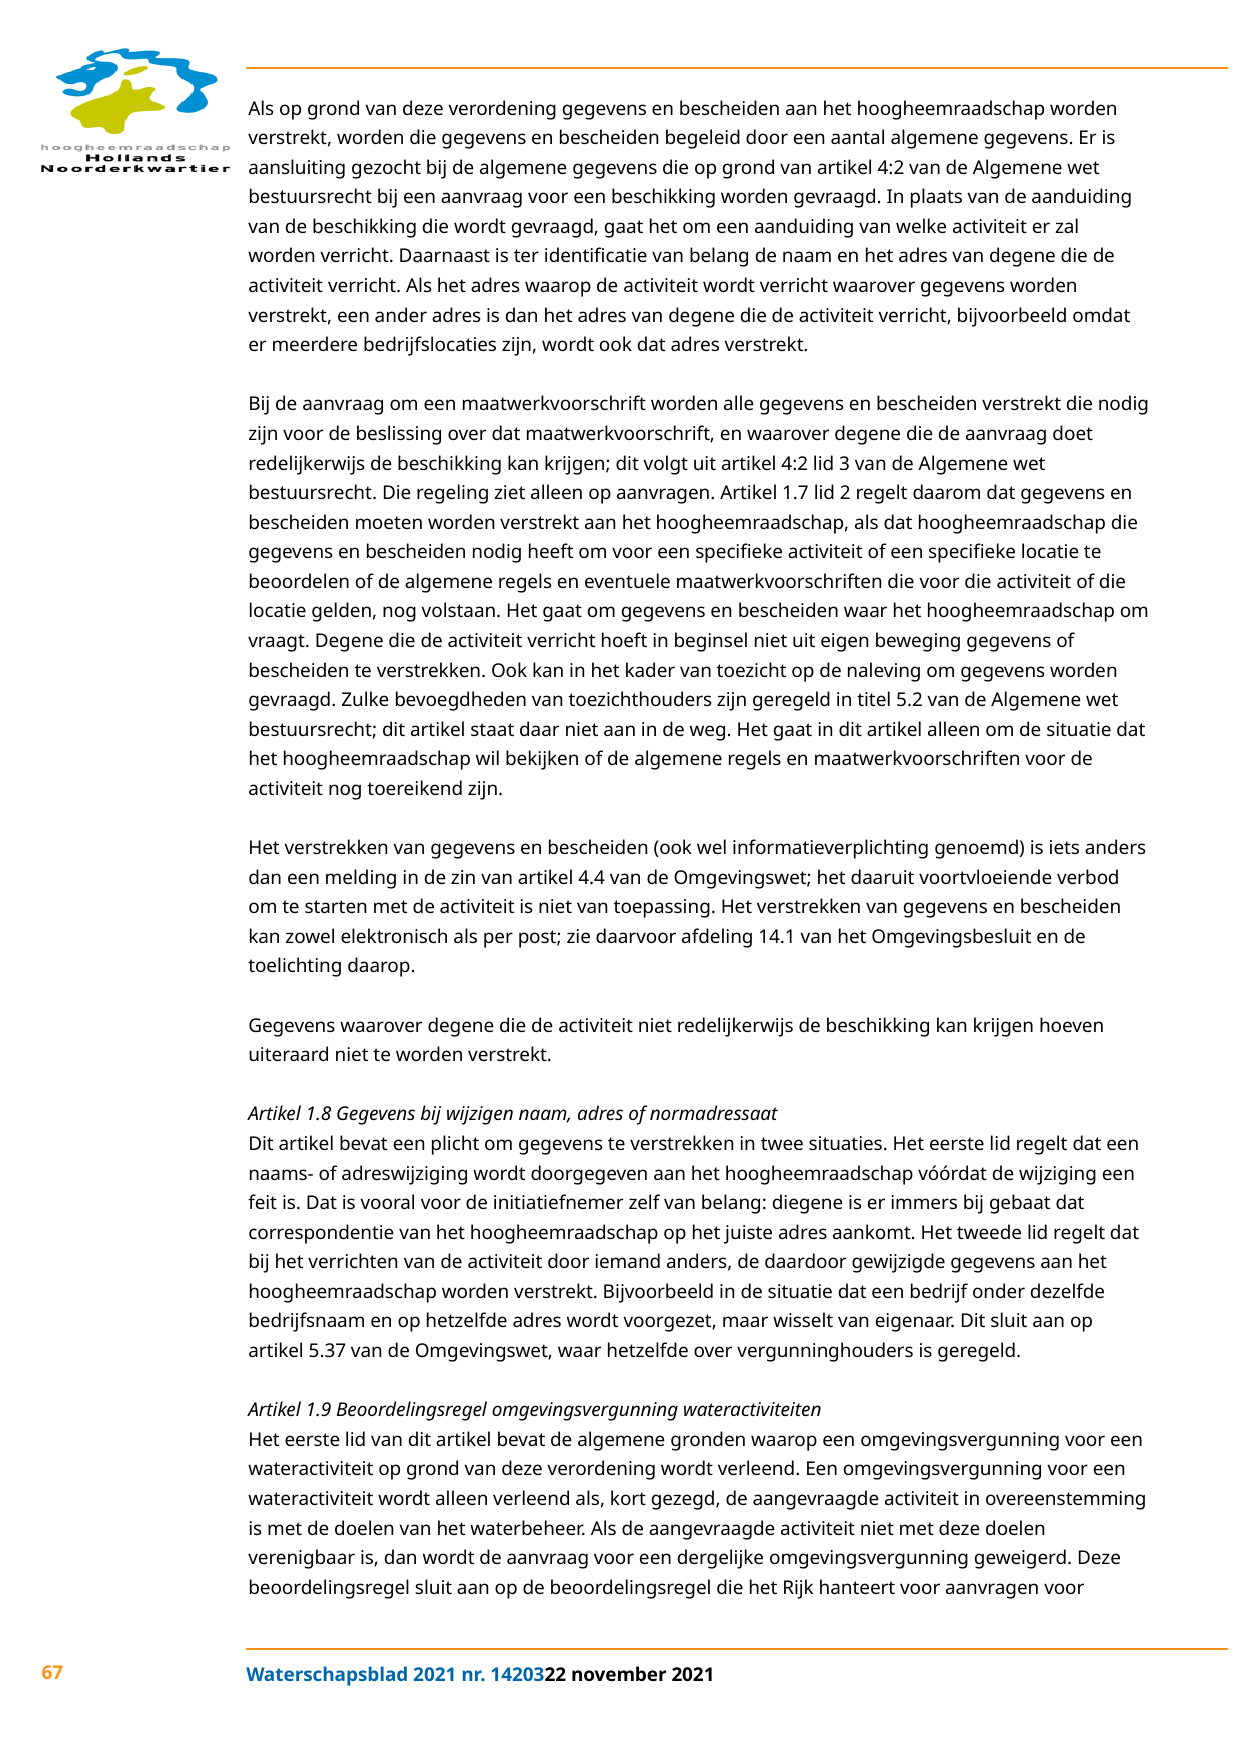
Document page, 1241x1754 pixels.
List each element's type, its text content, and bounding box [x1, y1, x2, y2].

text Het eerste lid van dit artikel bevat de algemene gronden waarop een omgevingsvergunning voor een wateractiviteit op grond van deze verordening wordt verleend. Een omgevingsvergunning voor een wateractiviteit wordt alleen verleend als, kort gezegd, de aangevraagde activiteit in overeenstemming is met de doelen van het waterbeheer. Als de aangevraagde activiteit niet met deze doelen verenigbaar is, dan wordt de aanvraag voor een dergelijke omgevingsvergunning geweigerd. Deze beoordelingsregel sluit aan op de beoordelingsregel die het Rijk hanteert voor aanvragen voor [248, 1426, 1152, 1600]
text Bij de aanvraag om een maatwerkvoorschrift worden alle gegevens en bescheiden verstrekt die nodig zijn voor de beslissing over dat maatwerkvoorschrift, en waarover degene die de aanvraag doet redelijkerwijs de beschikking kan krijgen; dit volgt uit artikel 4:2 lid 3 van de Algemene wet bestuursrecht. Die regeling ziet alleen op aanvragen. Artikel 1.7 lid 2 regelt daarom dat gegevens en bescheiden moeten worden verstrekt aan het hoogheemraadschap, als dat hoogheemraadschap die gegevens en bescheiden nodig heeft om voor een specifieke activiteit of een specifieke locatie te beoordelen of de algemene regels en eventuele maatwerkvoorschriften die voor die activiteit of die locatie gelden, nog volstaan. Het gaat om gegevens en bescheiden waar het hoogheemraadschap om vraagt. Degene die de activiteit verricht hoeft in beginsel niet uit eigen beweging gegevens of bescheiden te verstrekken. Ook kan in het kader van toezicht op de naleving om gegevens worden gevraagd. Zulke bevoegdheden van toezichthouders zijn geregeld in titel 5.2 van de Algemene wet bestuursrecht; dit artikel staat daar niet aan in de weg. Het gaat in dit artikel alleen om de situatie dat het hoogheemraadschap wil bekijken of de algemene regels en maatwerkvoorschriften voor de activiteit nog toereikend zijn. [248, 391, 1152, 801]
text Dit artikel bevat een plicht om gegevens te verstrekken in twee situaties. Het eerste lid regelt dat een naams- of adreswijziging wordt doorgegeven aan het hoogheemraadschap vóórdat de wijziging een feit is. Dat is vooral voor de initiatiefnemer zelf van belang: diegene is er immers bij gebaat dat correspondentie van het hoogheemraadschap op het juiste adres aankomt. Het tweede lid regelt dat bij het verrichten van de activiteit door iemand anders, de daardoor gewijzigde gegevens aan het hoogheemraadschap worden verstrekt. Bijvoorbeeld in de situatie dat een bedrijf onder dezelfde bedrijfsnaam en op hetzelfde adres wordt voorgezet, maar wisselt van eigenaar. Dit sluit aan op artikel 5.37 van de Omgevingswet, waar hetzelfde over vergunninghouders is geregeld. [248, 1130, 1152, 1363]
picture [41, 47, 231, 172]
text Het verstrekken van gegevens en bescheiden (ook wel informatieverplichting genoemd) is iets anders dan een melding in de zin van artikel 4.4 van de Omgevingswet; het daaruit voortvloeiende verbod om te starten met de activiteit is niet van toepassing. Het verstrekken van gegevens en bescheiden kan zowel elektronisch als per post; zie daarvoor afdeling 14.1 van het Omgevingsbesluit en de toelichting daarop. [248, 834, 1152, 978]
text Artikel 1.9 Beoordelingsregel omgevingsvergunning wateractiviteiten [248, 1396, 1152, 1422]
text Als op grond van deze verordening gegevens en bescheiden aan het hoogheemraadschap worden verstrekt, worden die gegevens en bescheiden begeleid door een aantal algemene gegevens. Er is aansluiting gezocht bij de algemene gegevens die op grond van artikel 4:2 van de Algemene wet bestuursrecht bij een aanvraag voor een beschikking worden gevraagd. In plaats van de aanduiding van de beschikking die wordt gevraagd, gaat het om een aanduiding van welke activiteit er zal worden verricht. Daarnaast is ter identificatie van belang de naam en het adres van degene die de activiteit verricht. Als het adres waarop de activiteit wordt verricht waarover gegevens worden verstrekt, een ander adres is dan het adres van degene die de activiteit verricht, bijvoorbeeld omdat er meerdere bedrijfslocaties zijn, wordt ook dat adres verstrekt. [248, 95, 1152, 357]
text Gegevens waarover degene die de activiteit niet redelijkerwijs de beschikking kan krijgen hoeven uiteraard niet te worden verstrekt. [248, 1012, 1152, 1067]
text Artikel 1.8 Gegevens bij wijzigen naam, adres of normadressaat [248, 1101, 1152, 1126]
